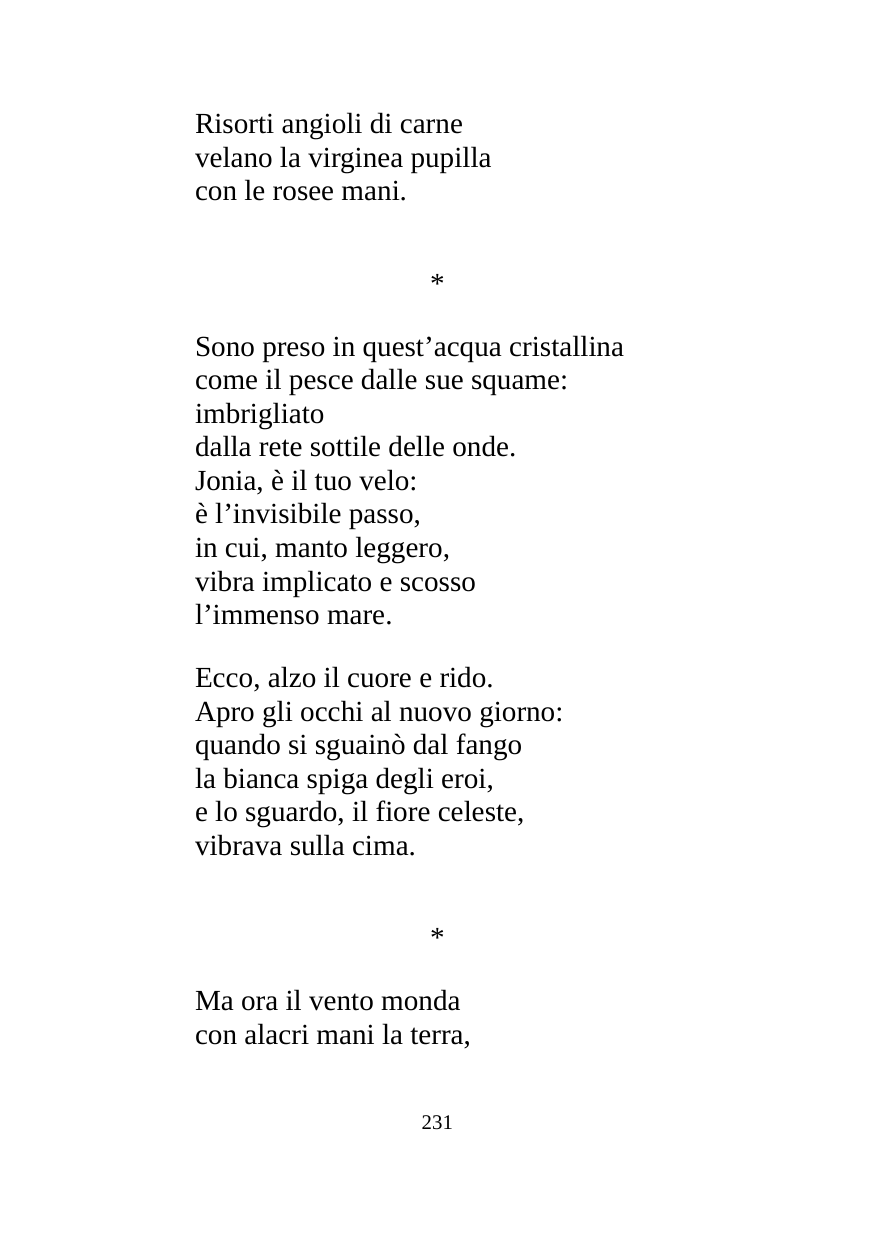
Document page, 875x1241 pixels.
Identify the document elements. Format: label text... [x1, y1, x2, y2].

text * [106, 920, 768, 954]
text Sono preso in quest’acqua cristallina come il pesce dalle sue squame: imbrigliato dalla rete sottile delle onde. Jonia, è il tuo velo: è l’invisibile passo, in cui, manto leggero, vibra implicato e scosso l’immenso mare. [195, 329, 768, 631]
text Ecco, alzo il cuore e rido. Apro gli occhi al nuovo giorno: quando si sguainò dal fango la bianca spiga degli eroi, e lo sguardo, il fiore celeste, vibrava sulla cima. [195, 660, 768, 861]
text Ma ora il vento monda con alacri mani la terra, [195, 983, 768, 1051]
text Risorti angioli di carne velano la virginea pupilla con le rosee mani. [195, 106, 768, 207]
text * [106, 266, 768, 299]
